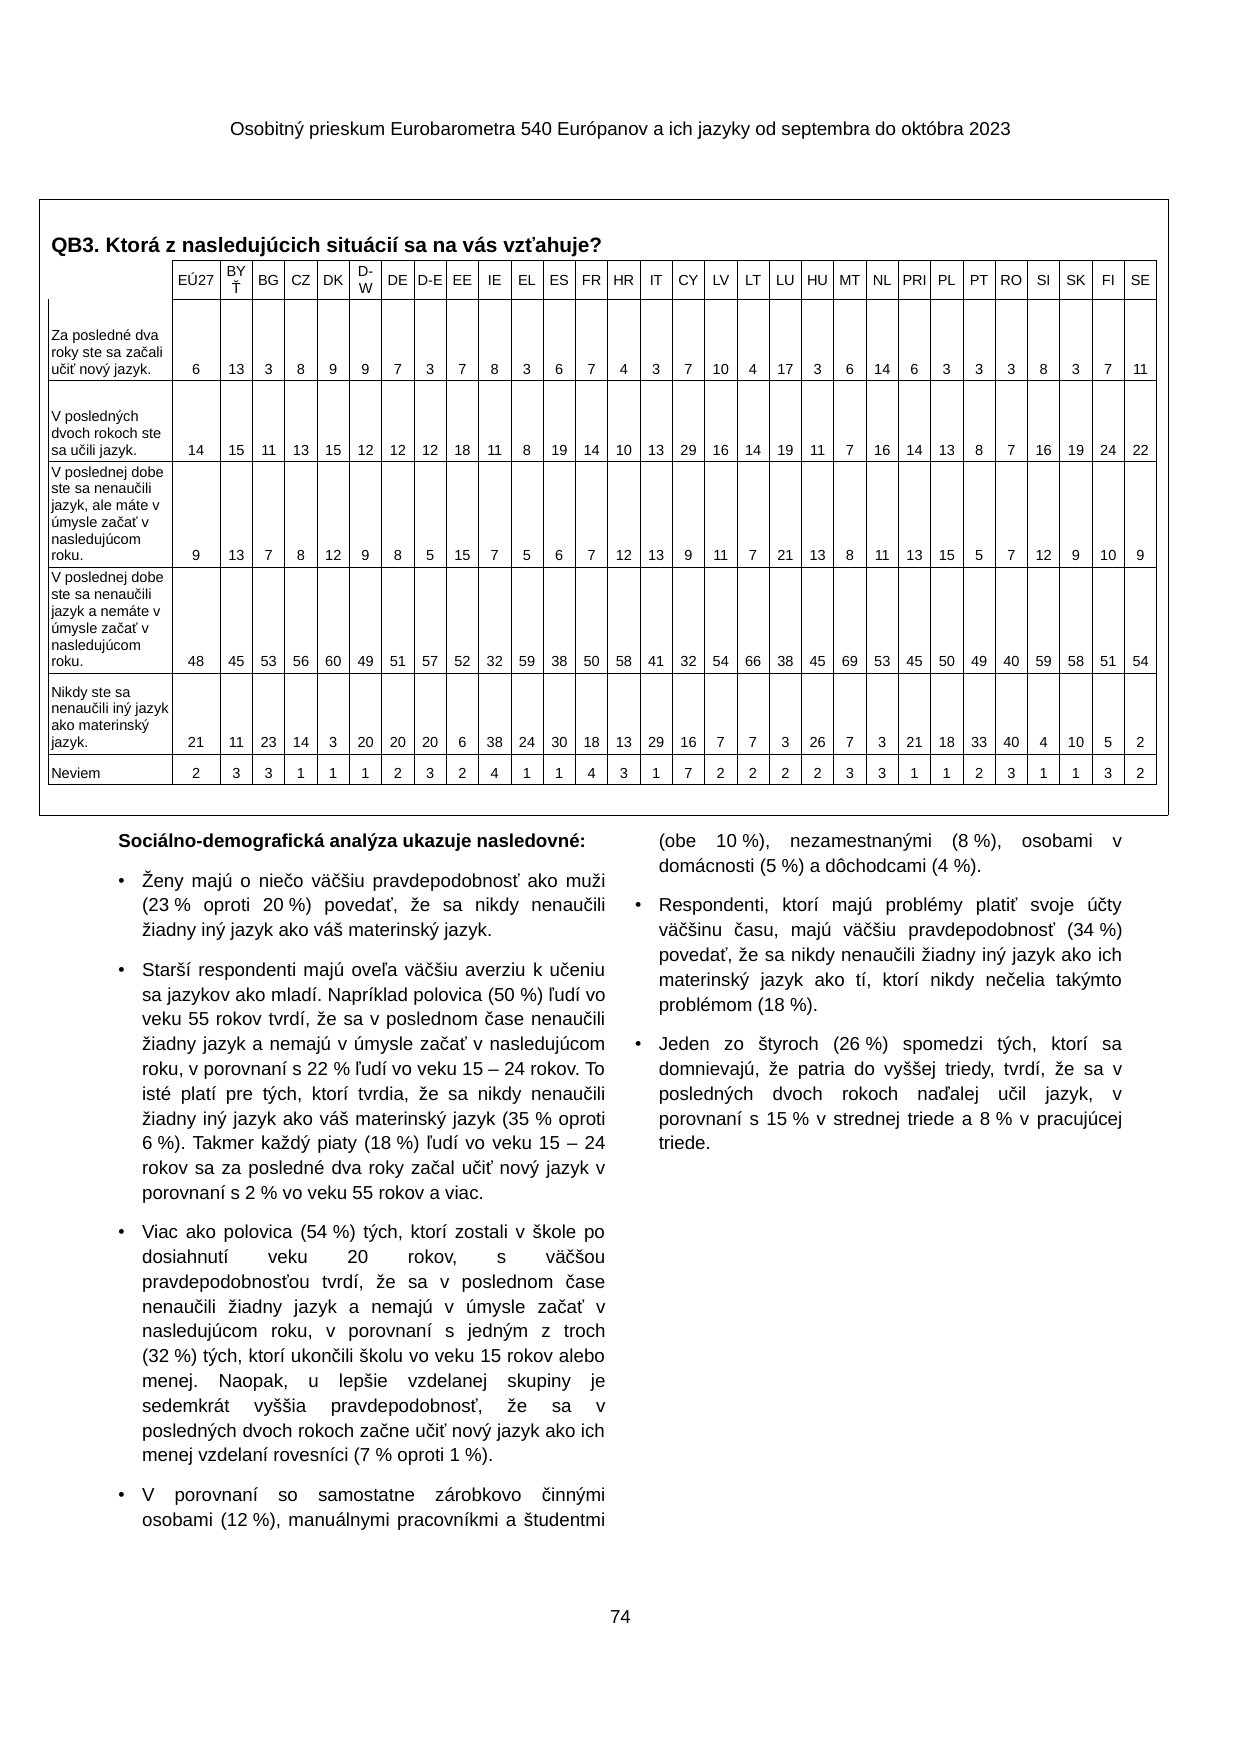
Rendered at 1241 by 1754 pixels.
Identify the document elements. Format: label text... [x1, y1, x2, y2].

table_cell 7 [996, 381, 1027, 461]
table_cell 45 [221, 568, 252, 673]
table_cell 3 [802, 300, 833, 380]
table_cell 23 [253, 674, 284, 753]
table_cell 3 [512, 300, 543, 380]
table_cell 7 [447, 300, 478, 380]
table_cell V poslednej dobe ste sa nenaučili jazyk a nemáte v úmysle začať v nasledujúcom roku. [49, 568, 172, 673]
table_cell 51 [382, 568, 414, 673]
table_cell 2 [964, 755, 995, 784]
table_cell 56 [285, 568, 317, 673]
table_cell 3 [415, 300, 446, 380]
table_cell 1 [931, 755, 963, 784]
table_cell 1 [1060, 755, 1092, 784]
table_cell 13 [608, 674, 640, 753]
table_cell HR [608, 261, 640, 299]
table_cell 5 [964, 462, 995, 567]
table_cell LV [705, 261, 737, 299]
table_cell CY [673, 261, 704, 299]
table_cell 6 [544, 300, 575, 380]
table_cell 3 [867, 674, 898, 753]
table_cell LU [770, 261, 801, 299]
table_cell 3 [964, 300, 995, 380]
table_cell RO [996, 261, 1027, 299]
table_cell 9 [673, 462, 704, 567]
table_cell 13 [899, 462, 930, 567]
table_cell EÚ27 [173, 261, 220, 299]
table_cell 12 [608, 462, 640, 567]
table_cell 12 [415, 381, 446, 461]
table_cell 19 [770, 381, 801, 461]
table_cell 8 [382, 462, 414, 567]
table_cell 18 [447, 381, 478, 461]
table_cell 7 [479, 462, 511, 567]
text [39, 177, 1168, 199]
list Jeden zo štyroch (26 %) spomedzi tých, ktorí sa domnievajú, že patria do vyššej triedy, tvrdí, že sa v posledných dvoch rokoch naďalej učil jazyk, v porovnaní s 15 % v strednej triede a 8 % v pracujúcej triede. [635, 1033, 1122, 1154]
table_cell 58 [1060, 568, 1092, 673]
table_cell PRI [899, 261, 930, 299]
table_cell 69 [834, 568, 866, 673]
table_cell 18 [576, 674, 607, 753]
table_cell CZ [285, 261, 317, 299]
table_cell 7 [576, 300, 607, 380]
table_cell 13 [641, 462, 672, 567]
table_cell 2 [382, 755, 414, 784]
table_cell LT [738, 261, 769, 299]
table_cell 13 [221, 462, 252, 567]
table_cell 13 [221, 300, 252, 380]
table_cell 3 [318, 674, 349, 753]
table_cell NL [867, 261, 898, 299]
table_cell 24 [512, 674, 543, 753]
table_cell 1 [350, 755, 381, 784]
table_cell 52 [447, 568, 478, 673]
table_cell 1 [544, 755, 575, 784]
table_cell 6 [899, 300, 930, 380]
table_cell 54 [1125, 568, 1156, 673]
table_cell 5 [512, 462, 543, 567]
table_cell 19 [544, 381, 575, 461]
table_cell 2 [1125, 674, 1156, 753]
table_cell 7 [673, 300, 704, 380]
table_header QB3. Ktorá z nasledujúcich situácií sa na vás vzťahuje? [48, 229, 1156, 260]
table_cell 33 [964, 674, 995, 753]
table_cell 11 [253, 381, 284, 461]
table_cell 50 [931, 568, 963, 673]
table_cell 53 [867, 568, 898, 673]
table_cell 3 [834, 755, 866, 784]
table_cell BG [253, 261, 284, 299]
table_cell 7 [673, 755, 704, 784]
table_cell 8 [834, 462, 866, 567]
table_cell 10 [705, 300, 737, 380]
table_cell EL [512, 261, 543, 299]
table_cell 3 [996, 300, 1027, 380]
list Ženy majú o niečo väčšiu pravdepodobnosť ako muži (23 % oproti 20 %) povedať, že sa nikdy nenaučili žiadny iný jazyk ako váš materinský jazyk. [118, 869, 605, 941]
table_cell 13 [931, 381, 963, 461]
list Viac ako polovica (54 %) tých, ktorí zostali v škole po dosiahnutí veku 20 rokov, s väčšou pravdepodobnosťou tvrdí, že sa v poslednom čase nenaučili žiadny jazyk a nemajú v úmysle začať v nasledujúcom roku, v porovnaní s jedným z troch (32 %) tých, ktorí ukončili školu vo veku 15 rokov alebo menej. Naopak, u lepšie vzdelanej skupiny je sedemkrát vyššia pravdepodobnosť, že sa v posledných dvoch rokoch začne učiť nový jazyk ako ich menej vzdelaní rovesníci (7 % oproti 1 %). [118, 1221, 605, 1466]
table_cell 57 [415, 568, 446, 673]
table_cell 9 [350, 300, 381, 380]
table_cell 1 [899, 755, 930, 784]
table_cell 12 [350, 381, 381, 461]
table_cell 16 [705, 381, 737, 461]
table_cell 10 [1060, 674, 1092, 753]
table_cell 21 [770, 462, 801, 567]
table_cell D-W [350, 261, 381, 299]
table_cell 26 [802, 674, 833, 753]
table_cell 7 [834, 674, 866, 753]
table_cell 6 [834, 300, 866, 380]
table_cell 21 [173, 674, 220, 753]
table_cell Za posledné dva roky ste sa začali učiť nový jazyk. [49, 299, 172, 380]
table_cell 38 [770, 568, 801, 673]
table_cell 7 [738, 674, 769, 753]
table_cell Nikdy ste sa nenaučili iný jazyk ako materinský jazyk. [49, 674, 172, 753]
table_cell 1 [641, 755, 672, 784]
table_cell 4 [738, 300, 769, 380]
table_cell 51 [1093, 568, 1124, 673]
list (obe 10 %), nezamestnanými (8 %), osobami v domácnosti (5 %) a dôchodcami (4 %). [635, 816, 1122, 876]
table_cell 9 [350, 462, 381, 567]
table_cell 4 [608, 300, 640, 380]
table_cell 15 [931, 462, 963, 567]
table_cell 7 [834, 381, 866, 461]
table_cell FR [576, 261, 607, 299]
table_cell 3 [221, 755, 252, 784]
table_cell 14 [899, 381, 930, 461]
table_cell 3 [1093, 755, 1124, 784]
table_cell 45 [802, 568, 833, 673]
table_cell 30 [544, 674, 575, 753]
table_cell 7 [253, 462, 284, 567]
table_cell 8 [285, 300, 317, 380]
table_cell 45 [899, 568, 930, 673]
table_cell 14 [285, 674, 317, 753]
table_cell 3 [867, 755, 898, 784]
table_cell 38 [544, 568, 575, 673]
table_cell 13 [285, 381, 317, 461]
table_cell 6 [173, 300, 220, 380]
table_cell 11 [479, 381, 511, 461]
table_cell 2 [802, 755, 833, 784]
table_cell V poslednej dobe ste sa nenaučili jazyk, ale máte v úmysle začať v nasledujúcom roku. [49, 462, 172, 567]
table_cell 10 [1093, 462, 1124, 567]
table_cell 4 [1028, 674, 1059, 753]
table_cell 16 [673, 674, 704, 753]
table_cell 48 [173, 568, 220, 673]
table_cell 14 [867, 300, 898, 380]
table_cell 14 [576, 381, 607, 461]
table_cell 8 [512, 381, 543, 461]
table_cell FI [1093, 261, 1124, 299]
table_cell 3 [641, 300, 672, 380]
table_cell 53 [253, 568, 284, 673]
table_cell 29 [673, 381, 704, 461]
table_cell SI [1028, 261, 1059, 299]
table_cell 2 [770, 755, 801, 784]
table_cell 12 [318, 462, 349, 567]
table_cell 8 [479, 300, 511, 380]
table_cell 2 [738, 755, 769, 784]
table_cell 2 [1125, 755, 1156, 784]
table_cell BYŤ [221, 261, 252, 299]
table_cell 12 [382, 381, 414, 461]
table_cell HU [802, 261, 833, 299]
table_cell 7 [1093, 300, 1124, 380]
table_cell 5 [1093, 674, 1124, 753]
table_cell 9 [173, 462, 220, 567]
table_cell 15 [318, 381, 349, 461]
table_cell IE [479, 261, 511, 299]
table_cell 9 [318, 300, 349, 380]
table_cell 15 [447, 462, 478, 567]
table_cell SK [1060, 261, 1092, 299]
table_cell 11 [221, 674, 252, 753]
table_cell Neviem [49, 755, 172, 784]
table_cell 1 [512, 755, 543, 784]
table_cell 17 [770, 300, 801, 380]
table_cell 8 [285, 462, 317, 567]
table_cell 3 [608, 755, 640, 784]
list Respondenti, ktorí majú problémy platiť svoje účty väčšinu času, majú väčšiu pravdepodobnosť (34 %) povedať, že sa nikdy nenaučili žiadny iný jazyk ako ich materinský jazyk ako tí, ktorí nikdy nečelia takýmto problémom (18 %). [635, 894, 1122, 1015]
table_cell 9 [1060, 462, 1092, 567]
table_cell 22 [1125, 381, 1156, 461]
table_cell 2 [447, 755, 478, 784]
table_cell 16 [1028, 381, 1059, 461]
table_cell 6 [447, 674, 478, 753]
table_cell 24 [1093, 381, 1124, 461]
table_cell 32 [479, 568, 511, 673]
table_cell 60 [318, 568, 349, 673]
text Sociálno-demografická analýza ukazuje nasledovné: [118, 816, 605, 852]
table_cell 3 [931, 300, 963, 380]
table_cell 16 [867, 381, 898, 461]
table_cell 3 [253, 300, 284, 380]
table_cell 41 [641, 568, 672, 673]
table_cell 9 [1125, 462, 1156, 567]
table_cell IT [641, 261, 672, 299]
list [635, 177, 1122, 198]
table_cell 7 [738, 462, 769, 567]
table_cell 3 [1060, 300, 1092, 380]
table_cell DK [318, 261, 349, 299]
table_cell 40 [996, 568, 1027, 673]
table_cell 6 [544, 462, 575, 567]
table_cell 13 [641, 381, 672, 461]
table_cell 54 [705, 568, 737, 673]
table_cell 5 [415, 462, 446, 567]
table_cell 18 [931, 674, 963, 753]
table_cell 8 [964, 381, 995, 461]
table_cell 11 [1125, 300, 1156, 380]
table_cell 2 [705, 755, 737, 784]
table_cell 40 [996, 674, 1027, 753]
table_cell MT [834, 261, 866, 299]
table_cell 1 [285, 755, 317, 784]
table_cell 3 [996, 755, 1027, 784]
table_cell 8 [1028, 300, 1059, 380]
table_cell 3 [253, 755, 284, 784]
table_cell 3 [415, 755, 446, 784]
table_cell [48, 260, 172, 299]
table_cell 3 [770, 674, 801, 753]
table_cell 59 [512, 568, 543, 673]
table_cell 20 [382, 674, 414, 753]
list Starší respondenti majú oveľa väčšiu averziu k učeniu sa jazykov ako mladí. Napríklad polovica (50 %) ľudí vo veku 55 rokov tvrdí, že sa v poslednom čase nenaučili žiadny jazyk a nemajú v úmysle začať v nasledujúcom roku, v porovnaní s 22 % ľudí vo veku 15 – 24 rokov. To isté platí pre tých, ktorí tvrdia, že sa nikdy nenaučili žiadny iný jazyk ako váš materinský jazyk (35 % oproti 6 %). Takmer každý piaty (18 %) ľudí vo veku 15 – 24 rokov sa za posledné dva roky začal učiť nový jazyk v porovnaní s 2 % vo veku 55 rokov a viac. [118, 958, 605, 1203]
table_cell SE [1125, 261, 1156, 299]
table_cell 4 [479, 755, 511, 784]
table_cell 11 [867, 462, 898, 567]
table_cell DE [382, 261, 414, 299]
table_cell EE [447, 261, 478, 299]
table_cell PT [964, 261, 995, 299]
table_cell 11 [802, 381, 833, 461]
table_cell 1 [1028, 755, 1059, 784]
table_cell ES [544, 261, 575, 299]
table_cell V posledných dvoch rokoch ste sa učili jazyk. [49, 381, 172, 461]
table_cell 7 [996, 462, 1027, 567]
table_cell 12 [1028, 462, 1059, 567]
table_cell 20 [350, 674, 381, 753]
table_cell 1 [318, 755, 349, 784]
table_cell PL [931, 261, 963, 299]
table_cell 58 [608, 568, 640, 673]
table_cell 14 [738, 381, 769, 461]
list V porovnaní so samostatne zárobkovo činnými osobami (12 %), manuálnymi pracovníkmi a študentmi [118, 1484, 605, 1530]
table_cell 20 [415, 674, 446, 753]
table_cell 7 [382, 300, 414, 380]
table_cell 29 [641, 674, 672, 753]
table_cell 7 [705, 674, 737, 753]
table_cell 2 [173, 755, 220, 784]
table_cell 49 [350, 568, 381, 673]
table_cell 59 [1028, 568, 1059, 673]
table_cell 21 [899, 674, 930, 753]
table_cell 10 [608, 381, 640, 461]
table_cell 38 [479, 674, 511, 753]
table_cell 50 [576, 568, 607, 673]
table_cell 4 [576, 755, 607, 784]
table_cell 7 [576, 462, 607, 567]
text [40, 200, 1168, 815]
table_cell 49 [964, 568, 995, 673]
table_cell 15 [221, 381, 252, 461]
table_cell 11 [705, 462, 737, 567]
table_cell 19 [1060, 381, 1092, 461]
table_cell D-E [415, 261, 446, 299]
table_cell 66 [738, 568, 769, 673]
table_cell 13 [802, 462, 833, 567]
table_cell 32 [673, 568, 704, 673]
table_cell 14 [173, 381, 220, 461]
